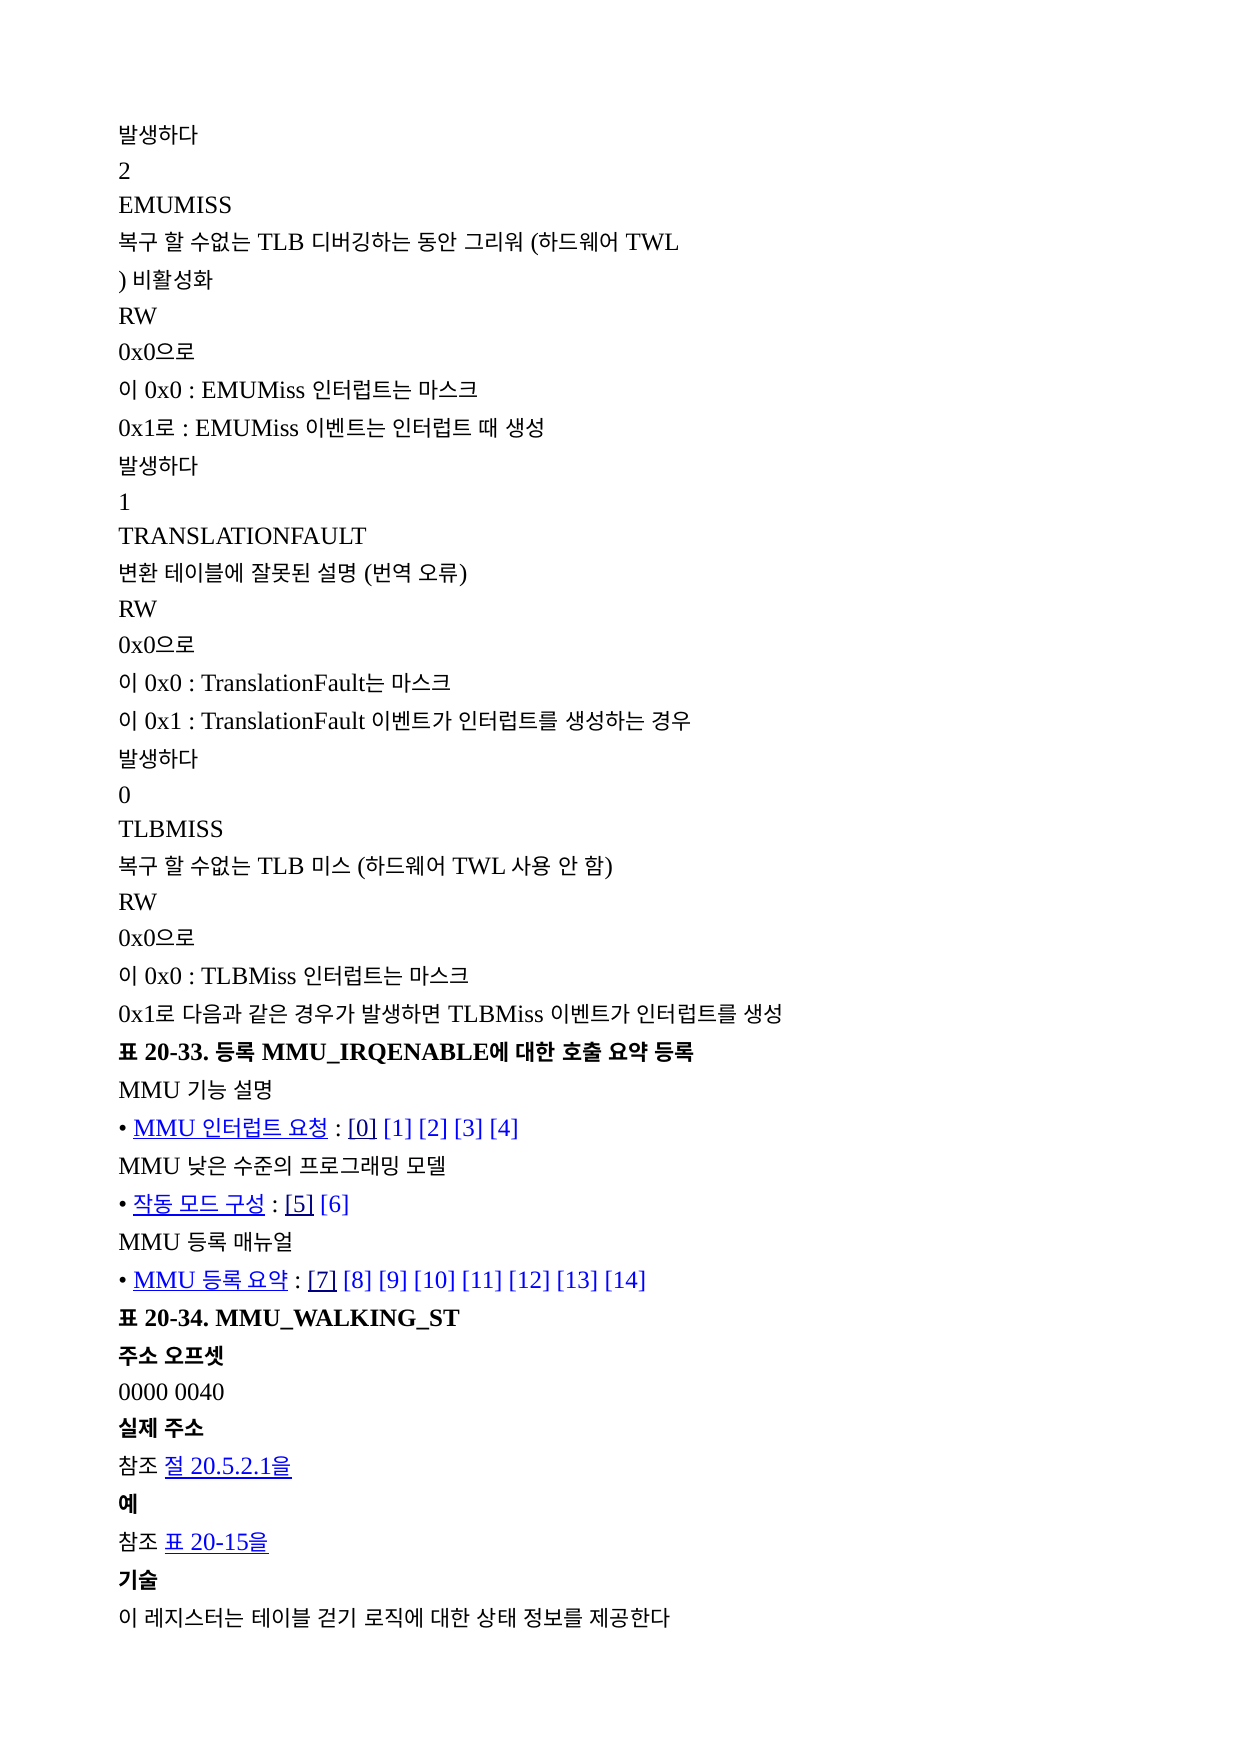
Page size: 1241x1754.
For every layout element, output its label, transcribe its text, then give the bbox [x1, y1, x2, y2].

text 복구 할 수없는 TLB 미스 (하드웨어 TWL 사용 안 함) [118, 849, 1122, 881]
text 발생하다 [118, 742, 1122, 774]
text 변환 테이블에 잘못된 설명 (번역 오류) [118, 556, 1122, 588]
text MMU 낮은 수준의 프로그래밍 모델 [118, 1149, 1122, 1181]
text 실제 주소 [118, 1411, 1122, 1443]
text 참조 표 20-15을 [118, 1525, 1122, 1557]
text 이 0x0 : EMUMiss 인터럽트는 마스크 [118, 373, 1122, 405]
text RW [118, 594, 1122, 623]
text 2 [118, 156, 1122, 185]
text 0000 0040 [118, 1377, 1122, 1406]
text 복구 할 수없는 TLB 디버깅하는 동안 그리워 (하드웨어 TWL [118, 225, 1122, 257]
text 발생하다 [118, 449, 1122, 481]
text TRANSLATIONFAULT [118, 521, 1122, 550]
text EMUMISS [118, 191, 1122, 219]
text • MMU 등록 요약 : [7] [8] [9] [10] [11] [12] [13] [14] [118, 1263, 1122, 1295]
text 0 [118, 780, 1122, 809]
text 예 [118, 1487, 1122, 1519]
text 기술 [118, 1563, 1122, 1595]
text 발생하다 [118, 118, 1122, 150]
text 0x0으로 [118, 335, 1122, 367]
text 0x1로 다음과 같은 경우가 발생하면 TLBMiss 이벤트가 인터럽트를 생성 [118, 997, 1122, 1029]
text 이 0x1 : TranslationFault 이벤트가 인터럽트를 생성하는 경우 [118, 704, 1122, 736]
text 1 [118, 487, 1122, 516]
text ) 비활성화 [118, 263, 1122, 294]
text • 작동 모드 구성 : [5] [6] [118, 1187, 1122, 1219]
text • MMU 인터럽트 요청 : [0] [1] [2] [3] [4] [118, 1111, 1122, 1143]
text 이 0x0 : TLBMiss 인터럽트는 마스크 [118, 959, 1122, 991]
text 주소 오프셋 [118, 1339, 1122, 1371]
text 표 20-33. 등록 MMU_IRQENABLE에 대한 호출 요약 등록 [118, 1035, 1122, 1067]
text 이 레지스터는 테이블 걷기 로직에 대한 상태 정보를 제공한다 [118, 1601, 1122, 1633]
text MMU 기능 설명 [118, 1073, 1122, 1105]
text 참조 절 20.5.2.1을 [118, 1449, 1122, 1481]
text 이 0x0 : TranslationFault는 마스크 [118, 666, 1122, 698]
text 0x0으로 [118, 628, 1122, 660]
text MMU 등록 매뉴얼 [118, 1225, 1122, 1257]
text TLBMISS [118, 814, 1122, 843]
text RW [118, 301, 1122, 329]
text RW [118, 887, 1122, 916]
text 표 20-34. MMU_WALKING_ST [118, 1301, 1122, 1333]
text 0x1로 : EMUMiss 이벤트는 인터럽트 때 생성 [118, 411, 1122, 443]
text 0x0으로 [118, 921, 1122, 953]
